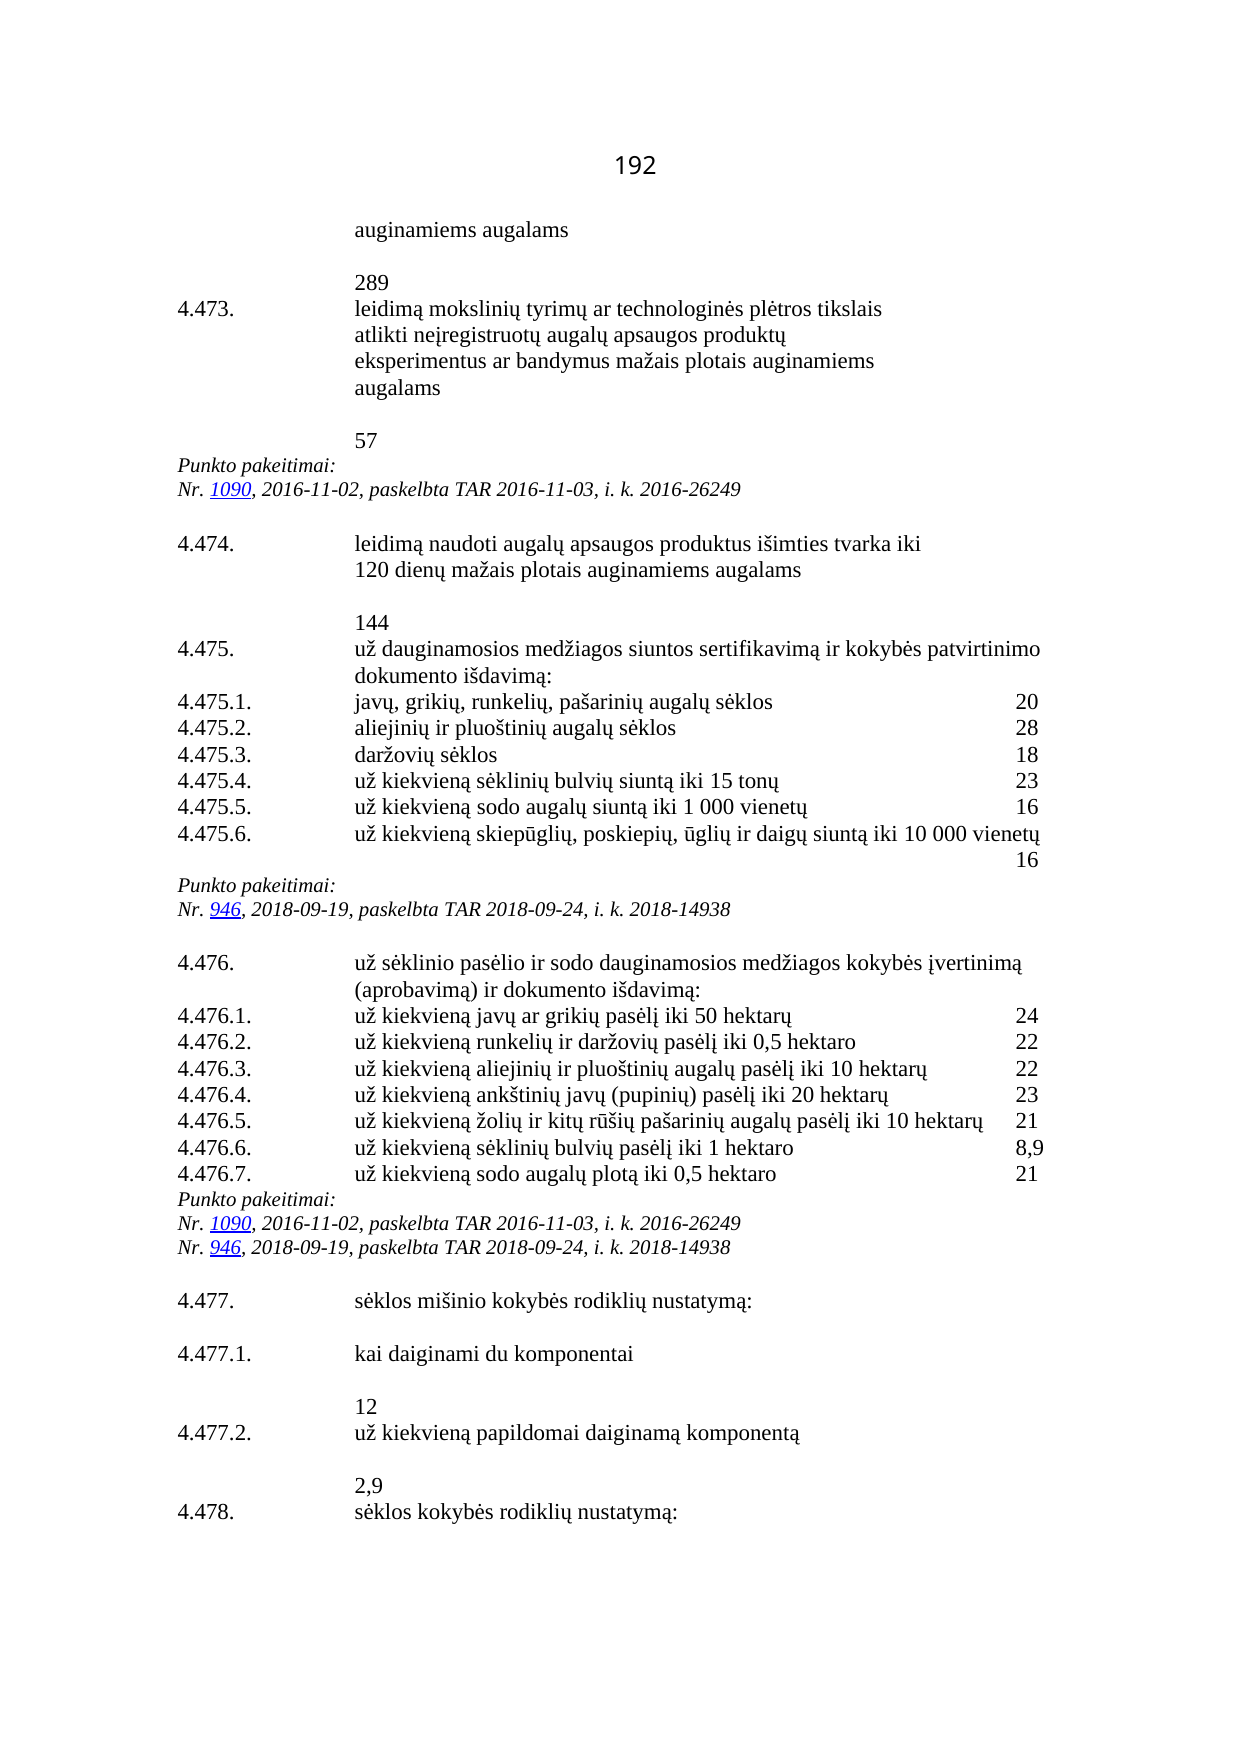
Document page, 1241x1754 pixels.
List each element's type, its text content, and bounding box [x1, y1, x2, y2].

text Nr. 946, 2018-09-19, paskelbta TAR 2018-09-24, i. k. 2018-14938 [177, 897, 1093, 921]
text 4.476. už sėklinio pasėlio ir sodo dauginamosios medžiagos kokybės įvertinimą (aprobavimą) ir dokumento išdavimą: [177, 949, 1093, 1002]
text 120 dienų mažais plotais auginamiems augalams 144 [354, 556, 945, 635]
text 4.477.1. kai daiginami du komponentai 12 [177, 1340, 945, 1419]
text augalams 57 [354, 374, 945, 453]
text 4.476.1. už kiekvieną javų ar grikių pasėlį iki 50 hektarų 24 [177, 1002, 1093, 1028]
text Punkto pakeitimai: [177, 453, 1093, 477]
text 4.476.7. už kiekvieną sodo augalų plotą iki 0,5 hektaro 21 [177, 1160, 1093, 1187]
text 4.473. leidimą mokslinių tyrimų ar technologinės plėtros tikslais [177, 295, 945, 321]
text 4.475.4. už kiekvieną sėklinių bulvių siuntą iki 15 tonų 23 [177, 767, 1093, 793]
text eksperimentus ar bandymus mažais plotais auginamiems [354, 348, 945, 374]
text 4.475.2. aliejinių ir pluoštinių augalų sėklos 28 [177, 714, 1093, 741]
text 4.474. leidimą naudoti augalų apsaugos produktus išimties tvarka iki [177, 530, 945, 556]
text 4.475.6. už kiekvieną skiepūglių, poskiepių, ūglių ir daigų siuntą iki 10 000 vienetų 16 [177, 820, 1093, 872]
text 4.475.1. javų, grikių, runkelių, pašarinių augalų sėklos 20 [177, 688, 1093, 714]
text auginamiems augalams 289 [354, 216, 945, 295]
text 4.477.2. už kiekvieną papildomai daiginamą komponentą 2,9 [177, 1419, 945, 1498]
text 4.475.3. daržovių sėklos 18 [177, 741, 1093, 767]
text Nr. 1090, 2016-11-02, paskelbta TAR 2016-11-03, i. k. 2016-26249 [177, 477, 1093, 501]
text Punkto pakeitimai: [177, 872, 1093, 897]
text 4.478. sėklos kokybės rodiklių nustatymą: [177, 1498, 945, 1551]
text 4.477. sėklos mišinio kokybės rodiklių nustatymą: [177, 1287, 945, 1340]
text 4.475. už dauginamosios medžiagos siuntos sertifikavimą ir kokybės patvirtinimo dokumento išdavimą: [177, 635, 1093, 688]
text 4.475.5. už kiekvieną sodo augalų siuntą iki 1 000 vienetų 16 [177, 793, 1093, 820]
text Nr. 946, 2018-09-19, paskelbta TAR 2018-09-24, i. k. 2018-14938 [177, 1235, 1093, 1259]
text Nr. 1090, 2016-11-02, paskelbta TAR 2016-11-03, i. k. 2016-26249 [177, 1211, 1093, 1235]
text 4.476.6. už kiekvieną sėklinių bulvių pasėlį iki 1 hektaro 8,9 [177, 1134, 1093, 1160]
text atlikti neįregistruotų augalų apsaugos produktų [354, 321, 945, 348]
text 4.476.4. už kiekvieną ankštinių javų (pupinių) pasėlį iki 20 hektarų 23 [177, 1081, 1093, 1107]
text 4.476.5. už kiekvieną žolių ir kitų rūšių pašarinių augalų pasėlį iki 10 hektarų 21 [177, 1107, 1093, 1134]
text Punkto pakeitimai: [177, 1187, 1093, 1211]
text 4.476.2. už kiekvieną runkelių ir daržovių pasėlį iki 0,5 hektaro 22 [177, 1028, 1093, 1055]
text 4.476.3. už kiekvieną aliejinių ir pluoštinių augalų pasėlį iki 10 hektarų 22 [177, 1055, 1093, 1081]
